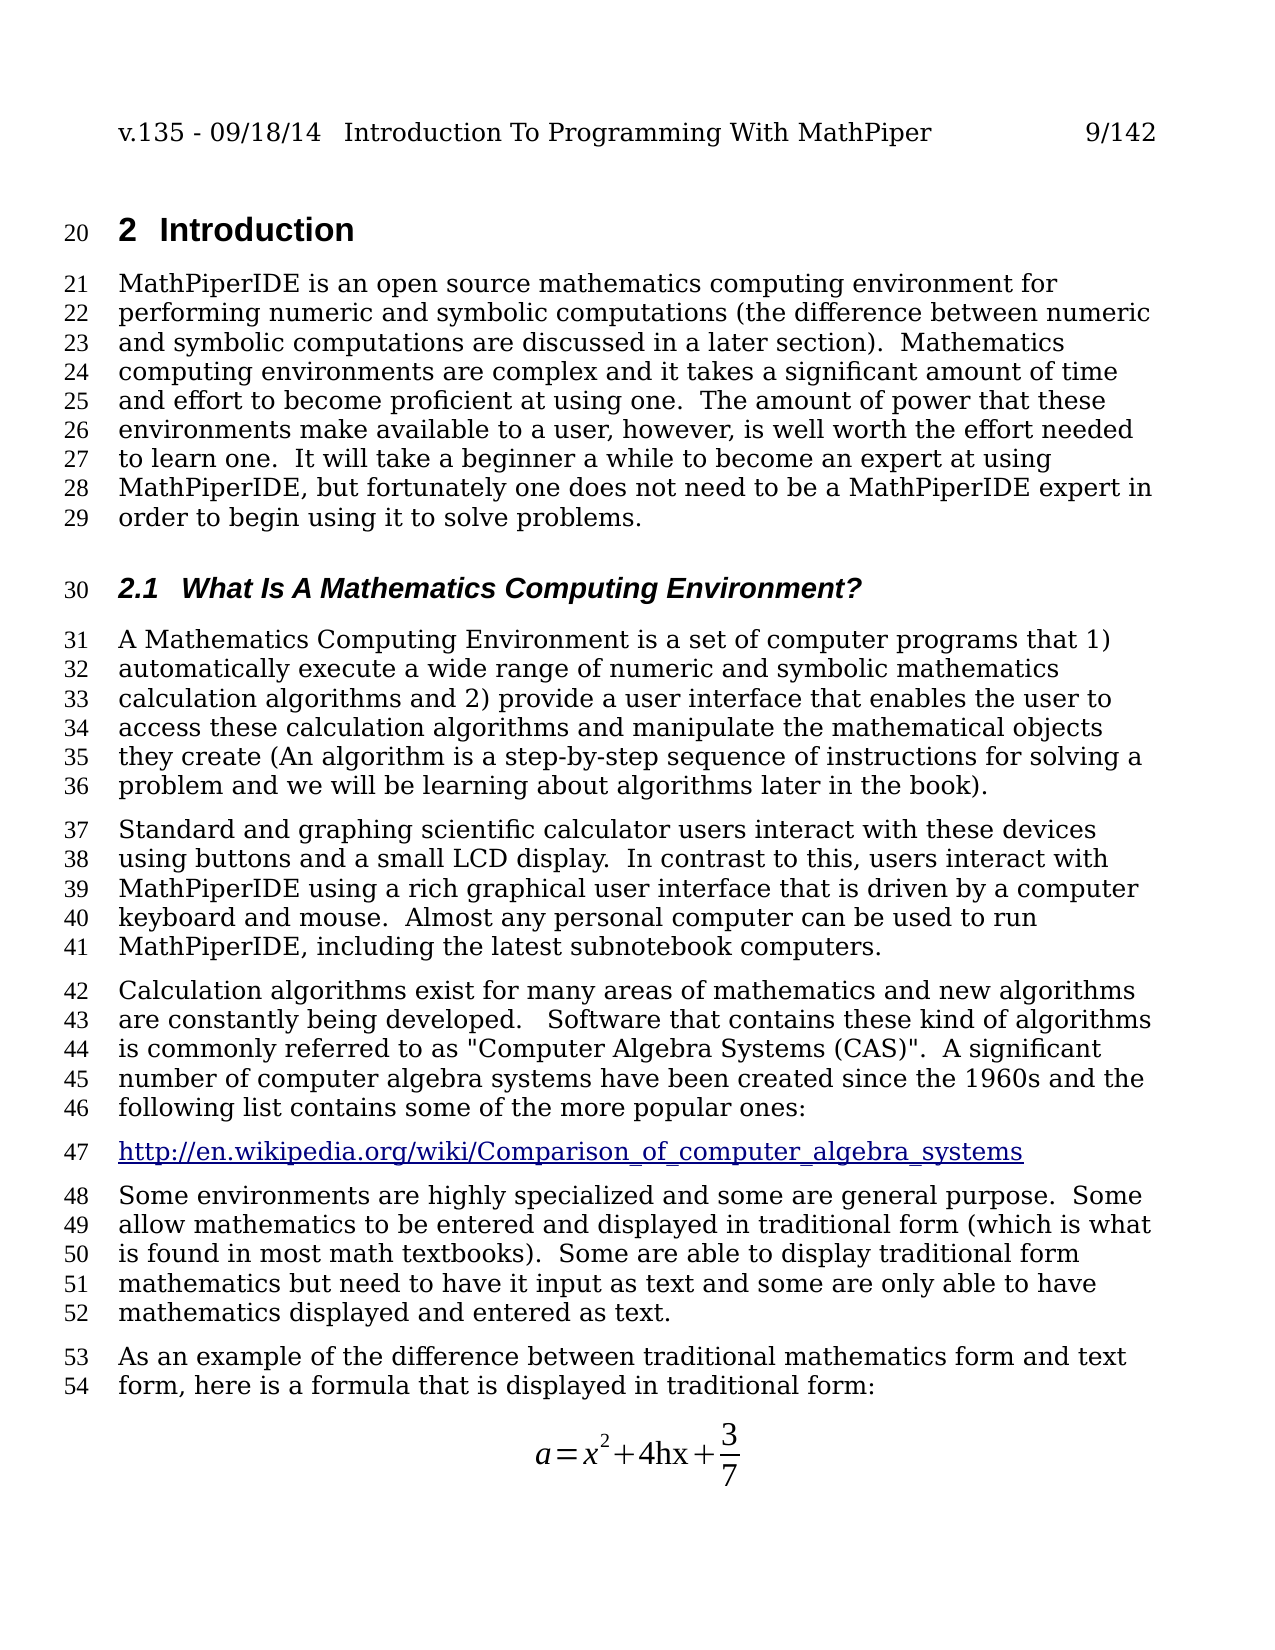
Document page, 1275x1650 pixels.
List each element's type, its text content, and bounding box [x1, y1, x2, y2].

text Some environments are highly specialized and some are general purpose. Some allow mathematics to be entered and displayed in traditional form (which is what is found in most math textbooks). Some are able to display traditional form mathematics but need to have it input as text and some are only able to have mathematics displayed and entered as text. [118, 1181, 1157, 1327]
subtitle What Is A Mathematics Computing Environment? [118, 571, 1157, 604]
text http://en.wikipedia.org/wiki/Comparison_of_computer_algebra_systems [118, 1137, 1157, 1166]
text Standard and graphing scientific calculator users interact with these devices using buttons and a small LCD display. In contrast to this, users interact with MathPiperIDE using a rich graphical user interface that is driven by a computer keyboard and mouse. Almost any personal computer can be used to run MathPiperIDE, including the latest subnotebook computers. [118, 815, 1157, 961]
text Calculation algorithms exist for many areas of mathematics and new algorithms are constantly being developed. Software that contains these kind of algorithms is commonly referred to as "Computer Algebra Systems (CAS)". A significant number of computer algebra systems have been created since the 1960s and the following list contains some of the more popular ones: [118, 976, 1157, 1122]
text MathPiperIDE is an open source mathematics computing environment for performing numeric and symbolic computations (the difference between numeric and symbolic computations are discussed in a later section). Mathematics computing environments are complex and it takes a significant amount of time and effort to become proficient at using one. The amount of power that these environments make available to a user, however, is well worth the effort needed to learn one. It will take a beginner a while to become an expert at using MathPiperIDE, but fortunately one does not need to be a MathPiperIDE expert in order to begin using it to solve problems. [118, 269, 1157, 532]
text A Mathematics Computing Environment is a set of computer programs that 1) automatically execute a wide range of numeric and symbolic mathematics calculation algorithms and 2) provide a user interface that enables the user to access these calculation algorithms and manipulate the mathematical objects they create (An algorithm is a step-by-step sequence of instructions for solving a problem and we will be learning about algorithms later in the book). [118, 625, 1157, 800]
subtitle Introduction [118, 210, 1157, 248]
text As an example of the difference between traditional mathematics form and text form, here is a formula that is displayed in traditional form: [118, 1342, 1157, 1400]
